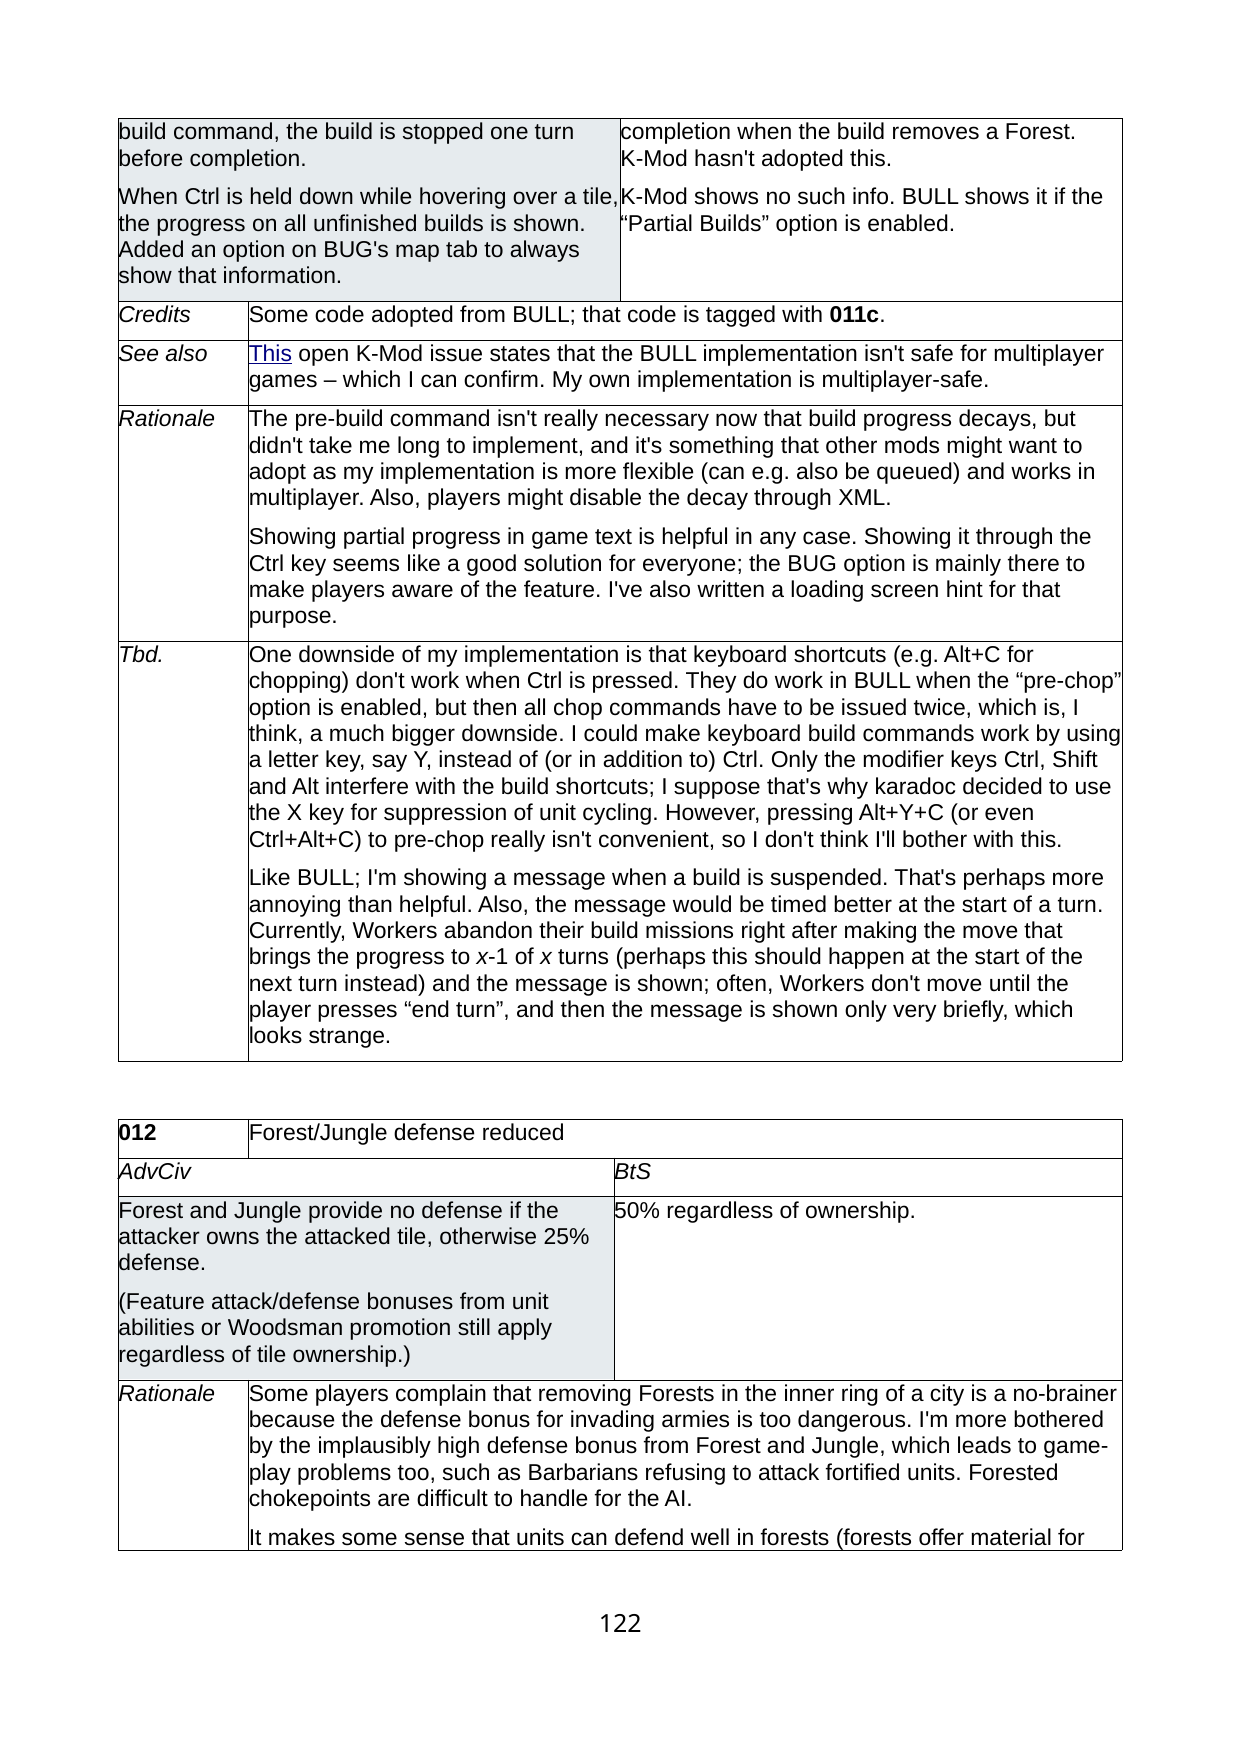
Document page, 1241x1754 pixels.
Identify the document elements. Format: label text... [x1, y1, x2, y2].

table_cell AdvCiv [119, 1159, 614, 1196]
table_cell build command, the build is stopped one turn before completion. When Ctrl is held down while hovering over a tile, the progress on all unfinished builds is shown. Added an option on BUG's map tab to always show that information. [119, 119, 620, 301]
table_cell The pre-build command isn't really necessary now that build progress decays, but didn't take me long to implement, and it's something that other mods might want to adopt as my implementation is more flexible (can e.g. also be queued) and works in multiplayer. Also, players might disable the decay through XML. Showing partial progress in game text is helpful in any case. Showing it through the Ctrl key seems like a good solution for everyone; the BUG option is mainly there to make players aware of the feature. I've also written a loading screen hint for that purpose. [249, 406, 1122, 641]
table_header 012 [119, 1120, 248, 1158]
table_cell Tbd. [119, 642, 248, 1061]
table_header Forest/Jungle defense reduced [249, 1120, 1122, 1158]
table_cell This open K-Mod issue states that the BULL implementation isn't safe for multiplayer games – which I can confirm. My own implementation is multiplayer-safe. [249, 341, 1122, 405]
table_cell Rationale [119, 406, 248, 641]
table_cell Some players complain that removing Forests in the inner ring of a city is a no-brainer because the defense bonus for invading armies is too dangerous. I'm more bothered by the implausibly high defense bonus from Forest and Jungle, which leads to game­play problems too, such as Barbarians refusing to attack fortified units. Forested chokepoints are difficult to handle for the AI. It makes some sense that units can defend well in forests (forests offer material for [249, 1381, 1122, 1550]
table_cell Some code adopted from BULL; that code is tagged with 011c. [249, 302, 1122, 340]
table_cell Credits [119, 302, 248, 340]
table_cell See also [119, 341, 248, 405]
table_cell 50% regardless of ownership. [615, 1197, 1122, 1379]
table_cell BtS [615, 1159, 1122, 1196]
table_cell completion when the build removes a Forest. K‑Mod hasn't adopted this. K-Mod shows no such info. BULL shows it if the “Partial Builds” option is enabled. [621, 119, 1122, 301]
table_cell Rationale [119, 1381, 248, 1550]
table_cell Forest and Jungle provide no defense if the attacker owns the attacked tile, otherwise 25% defense. (Feature attack/defense bonuses from unit abilities or Woodsman promotion still apply regardless of tile ownership.) [119, 1197, 614, 1379]
table_cell One downside of my implementation is that keyboard shortcuts (e.g. Alt+C for chopping) don't work when Ctrl is pressed. They do work in BULL when the “pre-chop” option is enabled, but then all chop commands have to be issued twice, which is, I think, a much bigger downside. I could make keyboard build commands work by using a letter key, say Y, instead of (or in addition to) Ctrl. Only the modifier keys Ctrl, Shift and Alt interfere with the build shortcuts; I suppose that's why karadoc decided to use the X key for suppression of unit cycling. However, pressing Alt+Y+C (or even Ctrl+Alt+C) to pre-chop really isn't convenient, so I don't think I'll bother with this. Like BULL; I'm showing a message when a build is suspended. That's perhaps more annoying than helpful. Also, the message would be timed better at the start of a turn. Currently, Workers abandon their build missions right after making the move that brings the progress to x-1 of x turns (perhaps this should happen at the start of the next turn instead) and the message is shown; often, Workers don't move until the player presses “end turn”, and then the message is shown only very briefly, which looks strange. [249, 642, 1122, 1061]
